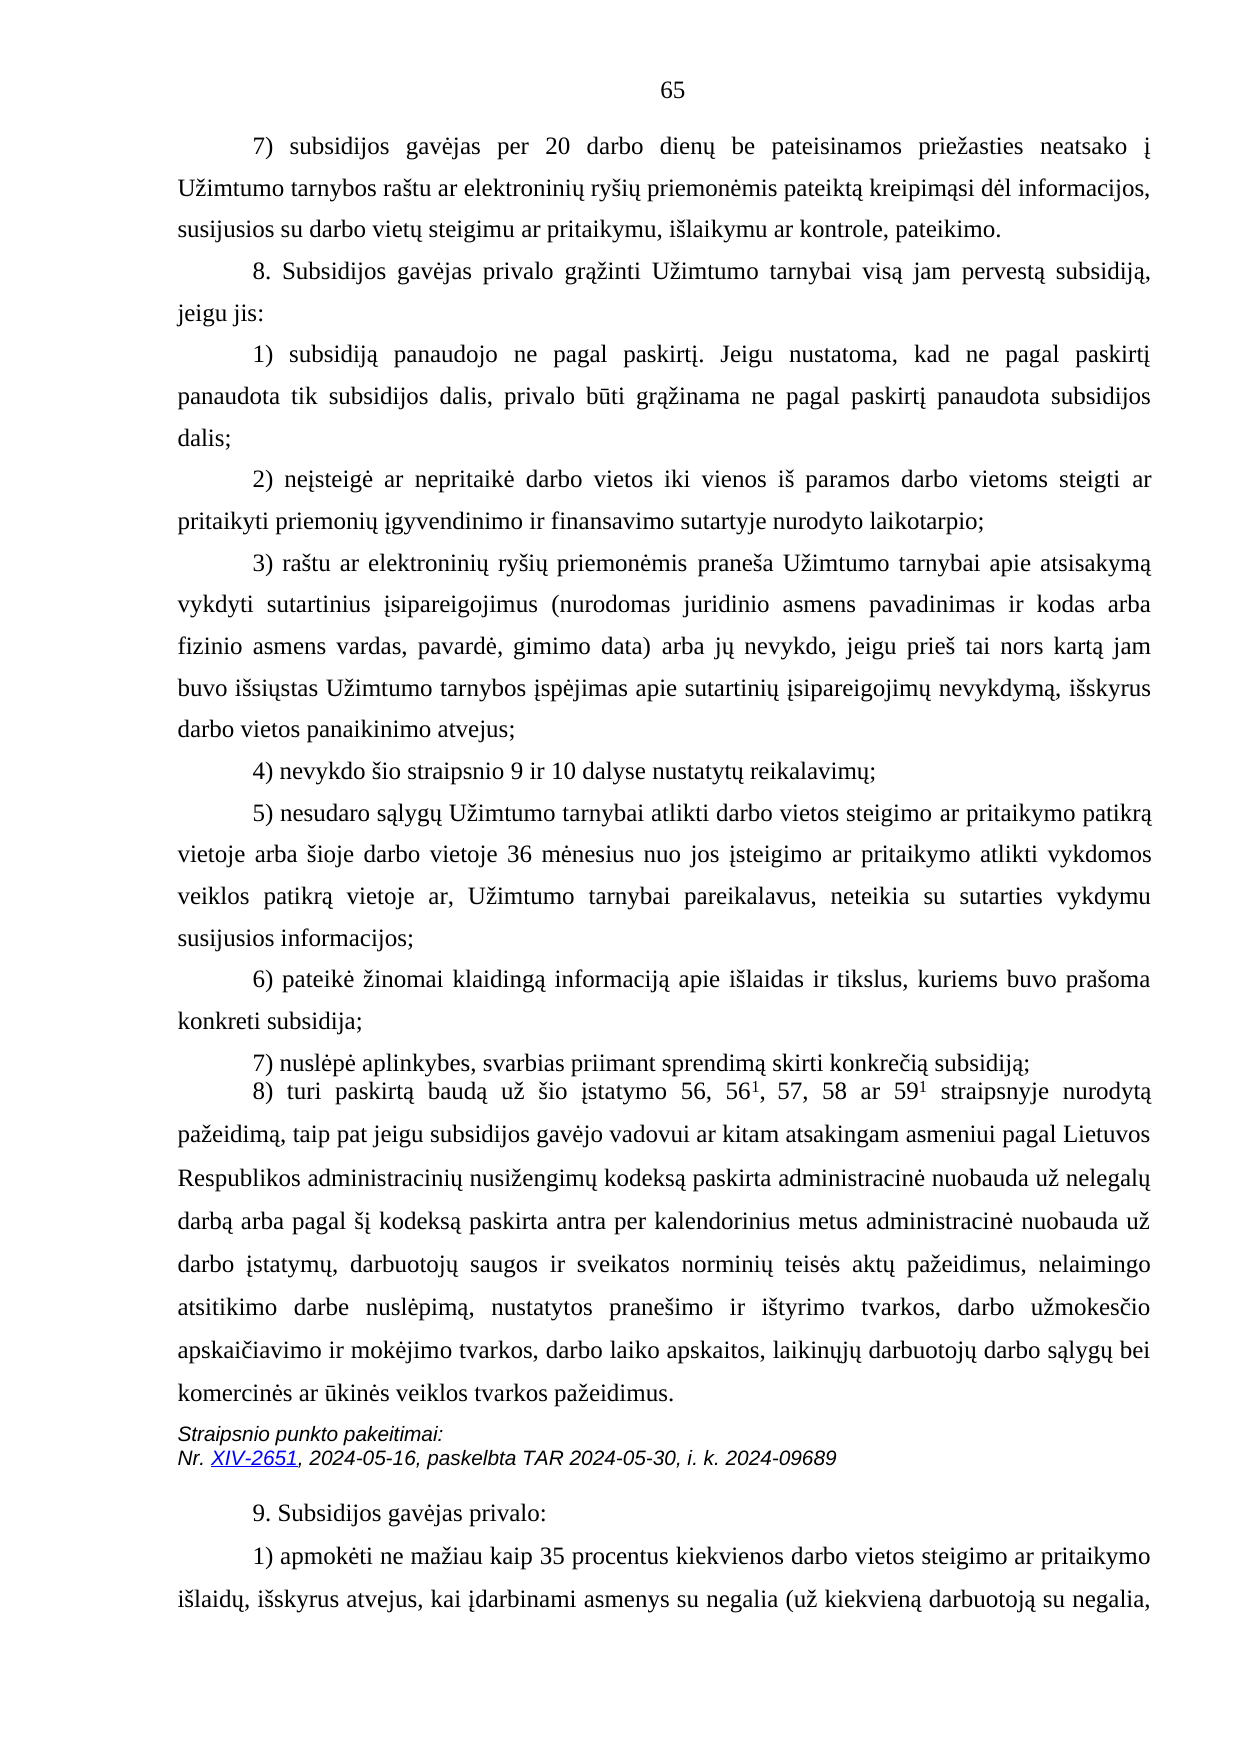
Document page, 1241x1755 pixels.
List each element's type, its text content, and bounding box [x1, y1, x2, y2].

text Nr. XIV-2651, 2024-05-16, paskelbta TAR 2024-05-30, i. k. 2024-09689 [177, 1445, 1152, 1469]
text Straipsnio punkto pakeitimai: [177, 1421, 1152, 1445]
text 4) nevykdo šio straipsnio 9 ir 10 dalyse nustatytų reikalavimų; [177, 743, 1152, 785]
text 8) turi paskirtą baudą už šio įstatymo 56, 561, 57, 58 ar 591 straipsnyje nurodytą pažeidimą, taip pat jeigu subsidijos gavėjo vadovui ar kitam atsakingam asmeniui pagal Lietuvos Respublikos administracinių nusižengimų kodeksą paskirta administracinė nuobauda už nelegalų darbą arba pagal šį kodeksą paskirta antra per kalendorinius metus administracinė nuobauda už darbo įstatymų, darbuotojų saugos ir sveikatos norminių teisės aktų pažeidimus, nelaimingo atsitikimo darbe nuslėpimą, nustatytos pranešimo ir ištyrimo tvarkos, darbo užmokesčio apskaičiavimo ir mokėjimo tvarkos, darbo laiko apskaitos, laikinųjų darbuotojų darbo sąlygų bei komercinės ar ūkinės veiklos tvarkos pažeidimus. [177, 1076, 1152, 1407]
text 9. Subsidijos gavėjas privalo: [177, 1498, 1152, 1527]
text 1) subsidiją panaudojo ne pagal paskirtį. Jeigu nustatoma, kad ne pagal paskirtį panaudota tik subsidijos dalis, privalo būti grąžinama ne pagal paskirtį panaudota subsidijos dalis; [177, 326, 1152, 451]
text 1) apmokėti ne mažiau kaip 35 procentus kiekvienos darbo vietos steigimo ar pritaikymo išlaidų, išskyrus atvejus, kai įdarbinami asmenys su negalia (už kiekvieną darbuotoją su negalia, [177, 1541, 1152, 1613]
text 7) subsidijos gavėjas per 20 darbo dienų be pateisinamos priežasties neatsako į Užimtumo tarnybos raštu ar elektroninių ryšių priemonėmis pateiktą kreipimąsi dėl informacijos, susijusios su darbo vietų steigimu ar pritaikymu, išlaikymu ar kontrole, pateikimo. [177, 118, 1152, 243]
text 2) neįsteigė ar nepritaikė darbo vietos iki vienos iš paramos darbo vietoms steigti ar pritaikyti priemonių įgyvendinimo ir finansavimo sutartyje nurodyto laikotarpio; [177, 451, 1152, 535]
text 8. Subsidijos gavėjas privalo grąžinti Užimtumo tarnybai visą jam pervestą subsidiją, jeigu jis: [177, 243, 1152, 326]
text 3) raštu ar elektroninių ryšių priemonėmis praneša Užimtumo tarnybai apie atsisakymą vykdyti sutartinius įsipareigojimus (nurodomas juridinio asmens pavadinimas ir kodas arba fizinio asmens vardas, pavardė, gimimo data) arba jų nevykdo, jeigu prieš tai nors kartą jam buvo išsiųstas Užimtumo tarnybos įspėjimas apie sutartinių įsipareigojimų nevykdymą, išskyrus darbo vietos panaikinimo atvejus; [177, 535, 1152, 743]
text 5) nesudaro sąlygų Užimtumo tarnybai atlikti darbo vietos steigimo ar pritaikymo patikrą vietoje arba šioje darbo vietoje 36 mėnesius nuo jos įsteigimo ar pritaikymo atlikti vykdomos veiklos patikrą vietoje ar, Užimtumo tarnybai pareikalavus, neteikia su sutarties vykdymu susijusios informacijos; [177, 785, 1152, 951]
text 6) pateikė žinomai klaidingą informaciją apie išlaidas ir tikslus, kuriems buvo prašoma konkreti subsidija; [177, 951, 1152, 1035]
text 7) nuslėpė aplinkybes, svarbias priimant sprendimą skirti konkrečią subsidiją; [177, 1035, 1152, 1076]
